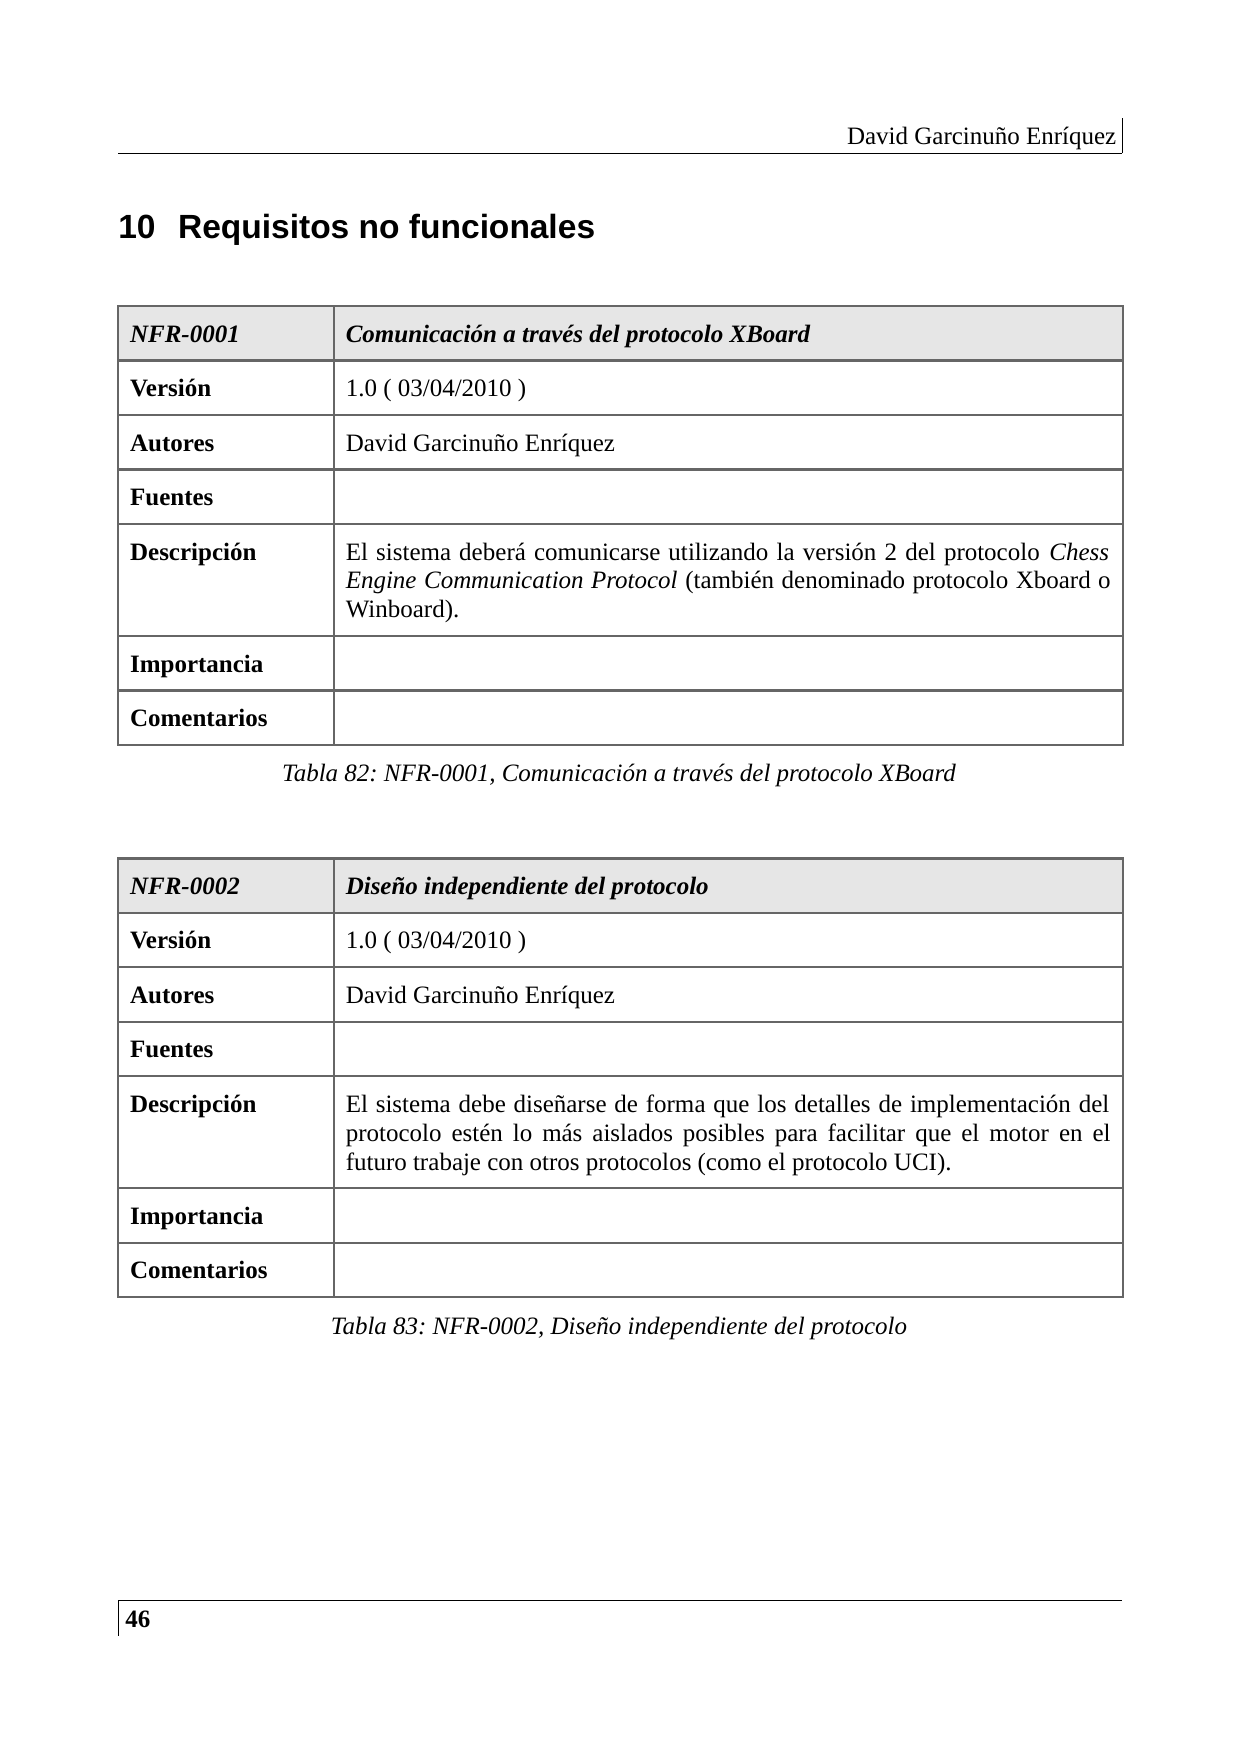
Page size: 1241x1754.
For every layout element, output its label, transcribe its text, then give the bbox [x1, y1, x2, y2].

table_cell Comentarios [119, 1244, 333, 1296]
table_cell [335, 692, 1122, 744]
table_cell Importancia [119, 1189, 333, 1242]
table_header Comunicación a través del protocolo XBoard [335, 307, 1122, 359]
table_cell Versión [119, 362, 333, 414]
text Tabla 83: NFR-0002, Diseño independiente del protocolo [118, 1311, 1122, 1339]
table_cell Comentarios [119, 692, 333, 744]
table_cell David Garcinuño Enríquez [335, 416, 1122, 468]
table_cell 1.0 ( 03/04/2010 ) [335, 914, 1122, 966]
table_cell Importancia [119, 637, 333, 689]
table_cell [335, 1189, 1122, 1242]
table_cell Fuentes [119, 1023, 333, 1075]
table_cell Fuentes [119, 471, 333, 523]
table_cell Autores [119, 968, 333, 1021]
table_cell [335, 471, 1122, 523]
table_header NFR-0002 [119, 860, 333, 912]
table_cell 1.0 ( 03/04/2010 ) [335, 362, 1122, 414]
table_cell Autores [119, 416, 333, 468]
table_cell Descripción [119, 525, 333, 635]
table_cell David Garcinuño Enríquez [335, 968, 1122, 1021]
subtitle Requisitos no funcionales [118, 207, 1122, 246]
table_header NFR-0001 [119, 307, 333, 359]
table_cell Descripción [119, 1077, 333, 1187]
table_header Diseño independiente del protocolo [335, 860, 1122, 912]
text Tabla 82: NFR-0001, Comunicación a través del protocolo XBoard [118, 758, 1122, 787]
table_cell [335, 1023, 1122, 1075]
table_cell [335, 1244, 1122, 1296]
table_cell El sistema debe diseñarse de forma que los detalles de implementación del protocolo estén lo más aislados posibles para facilitar que el motor en el futuro trabaje con otros protocolos (como el protocolo UCI). [335, 1077, 1122, 1187]
table_cell El sistema deberá comunicarse utilizando la versión 2 del protocolo Chess Engine Communication Protocol (también denominado protocolo Xboard o Winboard). [335, 525, 1122, 635]
table_cell Versión [119, 914, 333, 966]
table_cell [335, 637, 1122, 689]
